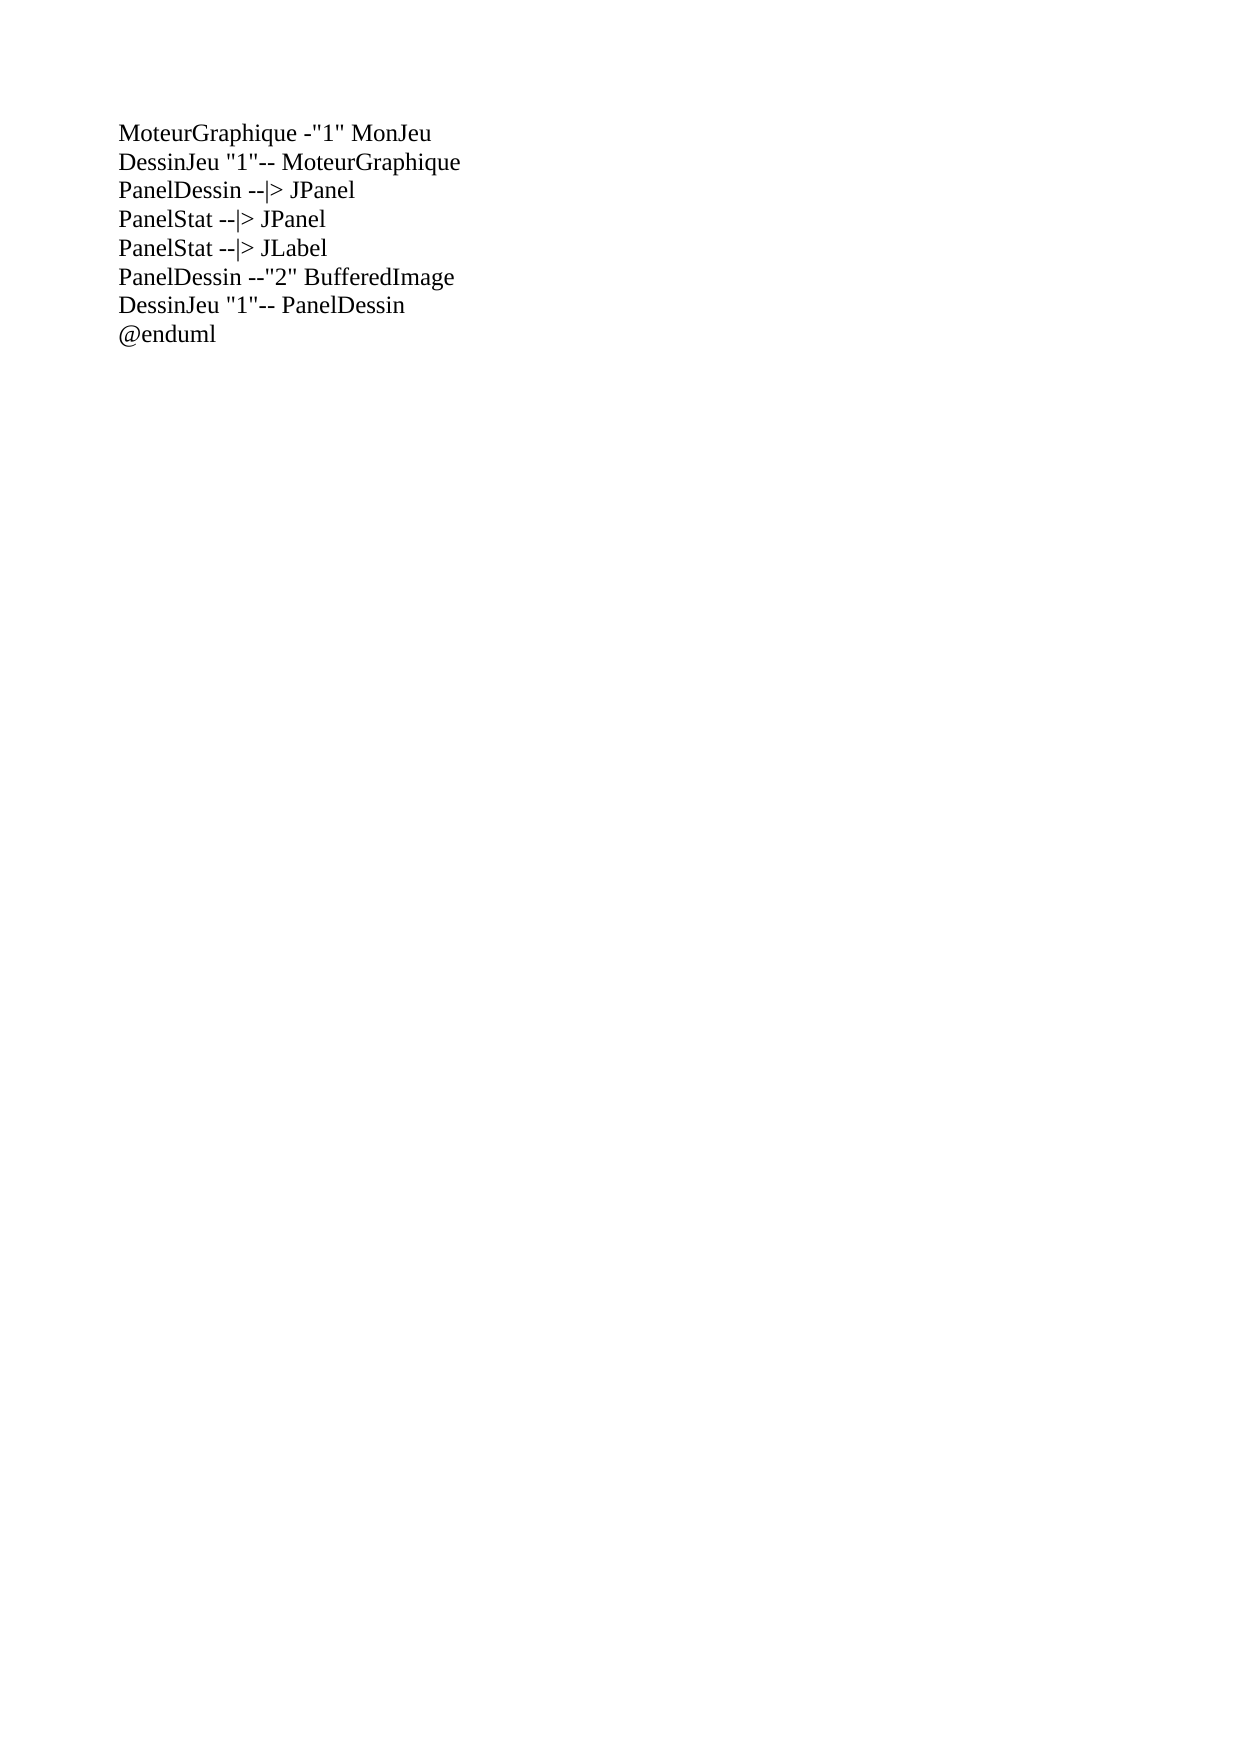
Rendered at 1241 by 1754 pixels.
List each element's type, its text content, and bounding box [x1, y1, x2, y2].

text @enduml [118, 319, 1122, 348]
text PanelDessin --|> JPanel [118, 176, 1122, 204]
text PanelStat --|> JPanel [118, 204, 1122, 233]
text DessinJeu "1"-- MoteurGraphique [118, 147, 1122, 176]
text PanelStat --|> JLabel [118, 233, 1122, 262]
text MoteurGraphique -"1" MonJeu [118, 118, 1122, 147]
text DessinJeu "1"-- PanelDessin [118, 291, 1122, 319]
text PanelDessin --"2" BufferedImage [118, 262, 1122, 291]
